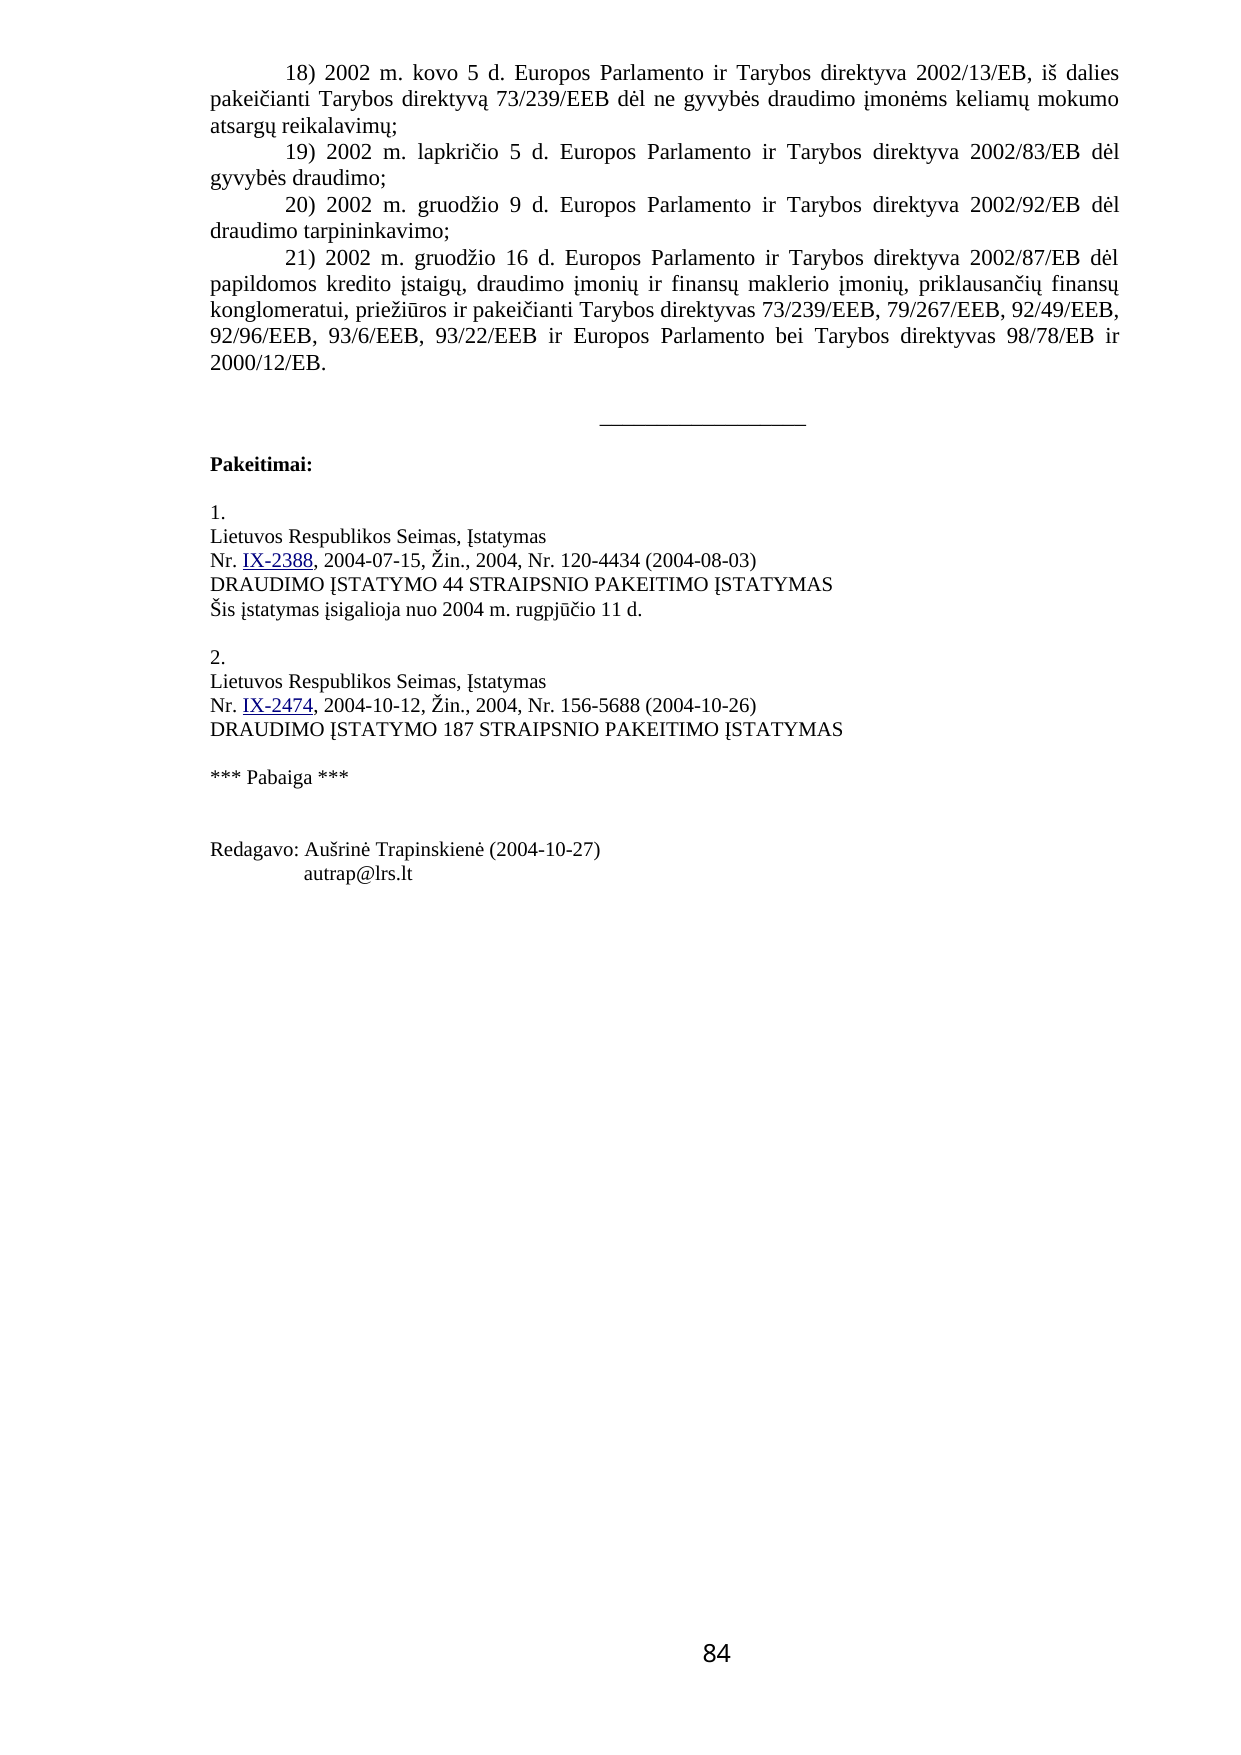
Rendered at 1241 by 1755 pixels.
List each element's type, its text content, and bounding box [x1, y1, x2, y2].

text DRAUDIMO ĮSTATYMO 44 STRAIPSNIO PAKEITIMO ĮSTATYMAS [210, 572, 1120, 596]
text 2. [210, 644, 1120, 669]
text Pakeitimai: [210, 452, 1120, 476]
text 21) 2002 m. gruodžio 16 d. Europos Parlamento ir Tarybos direktyva 2002/87/EB dėl papildomos kredito įstaigų, draudimo įmonių ir finansų maklerio įmonių, priklausančių finansų konglomeratui, priežiūros ir pakeičianti Tarybos direktyvas 73/239/EEB, 79/267/EEB, 92/49/EEB, 92/96/EEB, 93/6/EEB, 93/22/EEB ir Europos Parlamento bei Tarybos direktyvas 98/78/EB ir 2000/12/EB. [210, 243, 1120, 375]
text Šis įstatymas įsigalioja nuo 2004 m. rugpjūčio 11 d. [210, 596, 1120, 621]
text Redagavo: Aušrinė Trapinskienė (2004-10-27) [210, 837, 1120, 861]
text *** Pabaiga *** [210, 765, 1120, 789]
text 1. [210, 500, 1120, 524]
text autrap@lrs.lt [210, 861, 1120, 885]
text Nr. IX-2388, 2004-07-15, Žin., 2004, Nr. 120-4434 (2004-08-03) [210, 548, 1120, 572]
text DRAUDIMO ĮSTATYMO 187 STRAIPSNIO PAKEITIMO ĮSTATYMAS [210, 717, 1120, 741]
text Nr. IX-2474, 2004-10-12, Žin., 2004, Nr. 156-5688 (2004-10-26) [210, 693, 1120, 717]
text Lietuvos Respublikos Seimas, Įstatymas [210, 524, 1120, 548]
text Lietuvos Respublikos Seimas, Įstatymas [210, 669, 1120, 693]
text 19) 2002 m. lapkričio 5 d. Europos Parlamento ir Tarybos direktyva 2002/83/EB dėl gyvybės draudimo; [210, 138, 1120, 191]
text 20) 2002 m. gruodžio 9 d. Europos Parlamento ir Tarybos direktyva 2002/92/EB dėl draudimo tarpininkavimo; [210, 191, 1120, 243]
text __________________ [210, 402, 1120, 428]
text 18) 2002 m. kovo 5 d. Europos Parlamento ir Tarybos direktyva 2002/13/EB, iš dalies pakeičianti Tarybos direktyvą 73/239/EEB dėl ne gyvybės draudimo įmonėms keliamų mokumo atsargų reikalavimų; [210, 59, 1120, 138]
